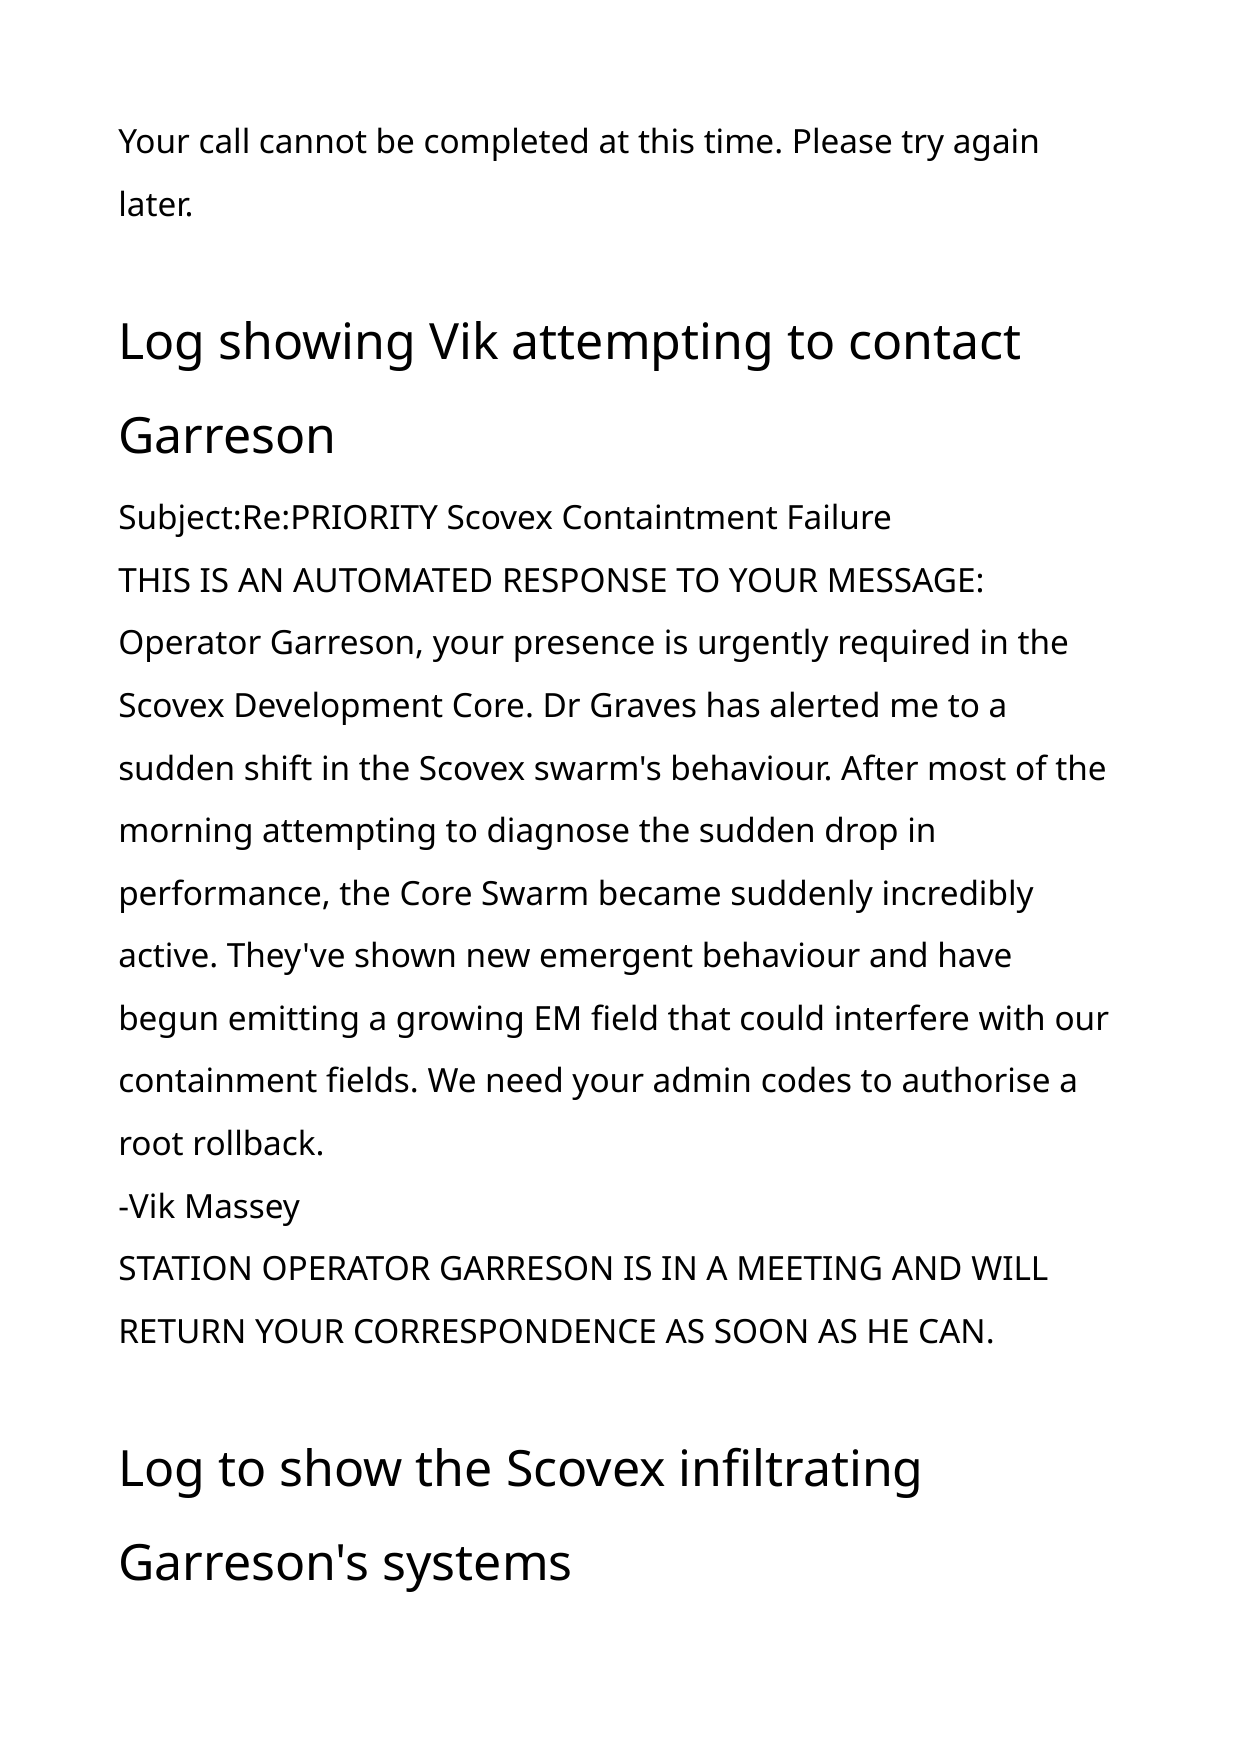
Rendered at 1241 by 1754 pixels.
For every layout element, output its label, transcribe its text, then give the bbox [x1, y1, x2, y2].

text STATION OPERATOR GARRESON IS IN A MEETING AND WILL RETURN YOUR CORRESPONDENCE AS SOON AS HE CAN. [118, 1245, 1122, 1353]
text -Vik Massey [118, 1182, 1122, 1228]
text Your call cannot be completed at this time. Please try again later. [118, 118, 1122, 226]
text THIS IS AN AUTOMATED RESPONSE TO YOUR MESSAGE: Operator Garreson, your presence is urgently required in the Scovex Development Core. Dr Graves has alerted me to a sudden shift in the Scovex swarm's behaviour. After most of the morning attempting to diagnose the sudden drop in performance, the Core Swarm became suddenly incredibly active. They've shown new emergent behaviour and have begun emitting a growing EM field that could interfere with our containment fields. We need your admin codes to authorise a root rollback. [118, 556, 1122, 1165]
text Log to show the Scovex infiltrating Garreson's systems [118, 1433, 1122, 1595]
text Log showing Vik attempting to contact Garreson [118, 306, 1122, 468]
text Subject:Re:PRIORITY Scovex Containtment Failure [118, 494, 1122, 539]
